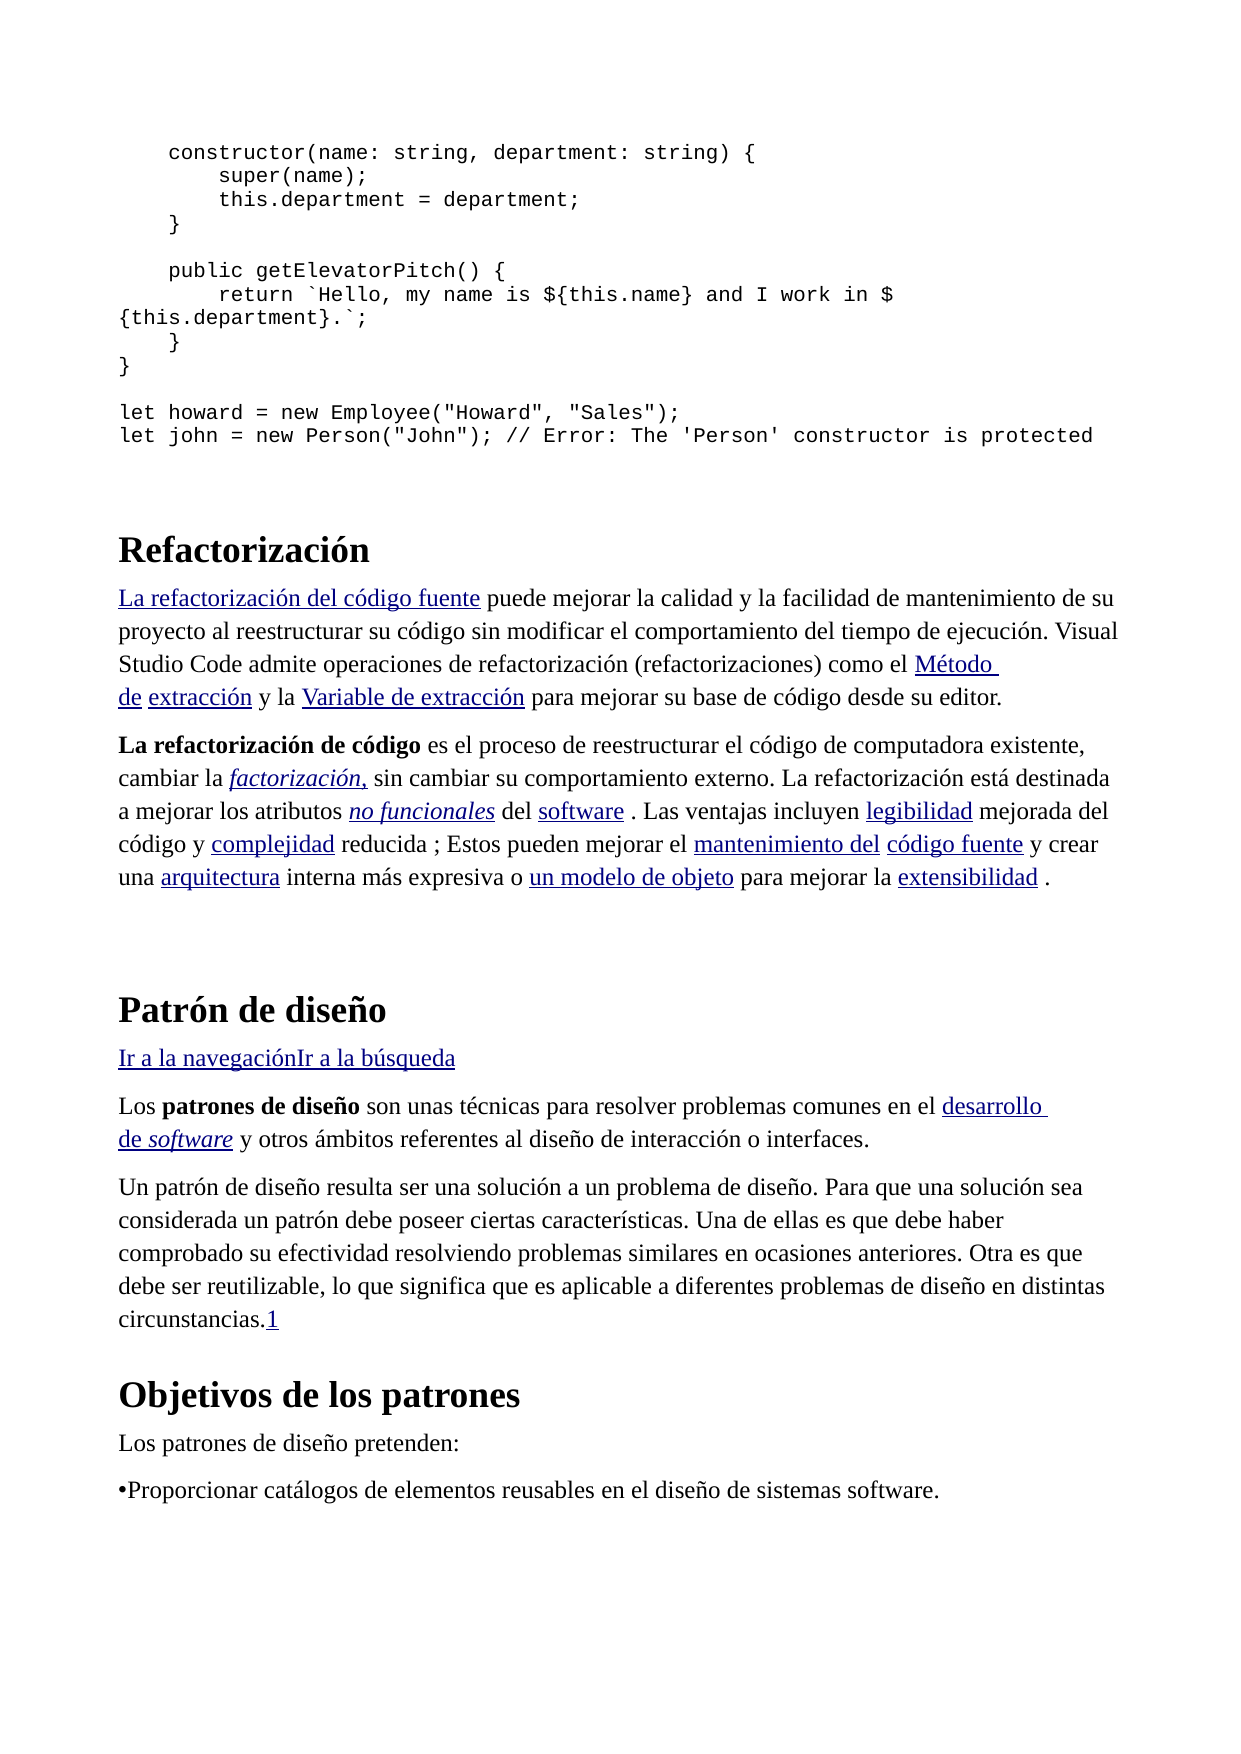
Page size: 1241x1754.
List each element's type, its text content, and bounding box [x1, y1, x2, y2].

text let john = new Person("John"); // Error: The 'Person' constructor is protected [118, 426, 1122, 449]
text this.department = department; [118, 189, 1122, 213]
subtitle Objetivos de los patrones [118, 1372, 1122, 1415]
text } [118, 354, 1122, 378]
text super(name); [118, 165, 1122, 189]
text constructor(name: string, department: string) { [118, 142, 1122, 165]
subtitle Refactorización [118, 527, 1122, 571]
text Ir a la navegaciónIr a la búsqueda [118, 1043, 1122, 1072]
text let howard = new Employee("Howard", "Sales"); [118, 402, 1122, 426]
text Los patrones de diseño son unas técnicas para resolver problemas comunes en el desarrollo de software y otros ámbitos referentes al diseño de interacción o interfaces. [118, 1091, 1122, 1153]
text Un patrón de diseño resulta ser una solución a un problema de diseño. Para que una solución sea considerada un patrón debe poseer ciertas características. Una de ellas es que debe haber comprobado su efectividad resolviendo problemas similares en ocasiones anteriores. Otra es que debe ser reutilizable, lo que significa que es aplicable a diferentes problemas de diseño en distintas circunstancias.1​ [118, 1172, 1122, 1332]
subtitle Patrón de diseño [118, 988, 1122, 1031]
text La refactorización del código fuente puede mejorar la calidad y la facilidad de mantenimiento de su proyecto al reestructurar su código sin modificar el comportamiento del tiempo de ejecución. Visual Studio Code admite operaciones de refactorización (refactorizaciones) como el Método de extracción y la Variable de extracción para mejorar su base de código desde su editor. [118, 583, 1122, 711]
text } [118, 213, 1122, 236]
text return `Hello, my name is ${this.name} and I work in ${this.department}.`; [118, 284, 1122, 331]
text } [118, 331, 1122, 354]
list Proporcionar catálogos de elementos reusables en el diseño de sistemas software. [118, 1475, 1122, 1504]
text Los patrones de diseño pretenden: [118, 1428, 1122, 1457]
text public getElevatorPitch() { [118, 260, 1122, 284]
text La refactorización de código es el proceso de reestructurar el código de computadora existente, cambiar la factorización, sin cambiar su comportamiento externo. La refactorización está destinada a mejorar los atributos no funcionales del software . Las ventajas incluyen legibilidad mejorada del código y complejidad reducida ; Estos pueden mejorar el mantenimiento del código fuente y crear una arquitectura interna más expresiva o un modelo de objeto para mejorar la extensibilidad . [118, 730, 1122, 891]
